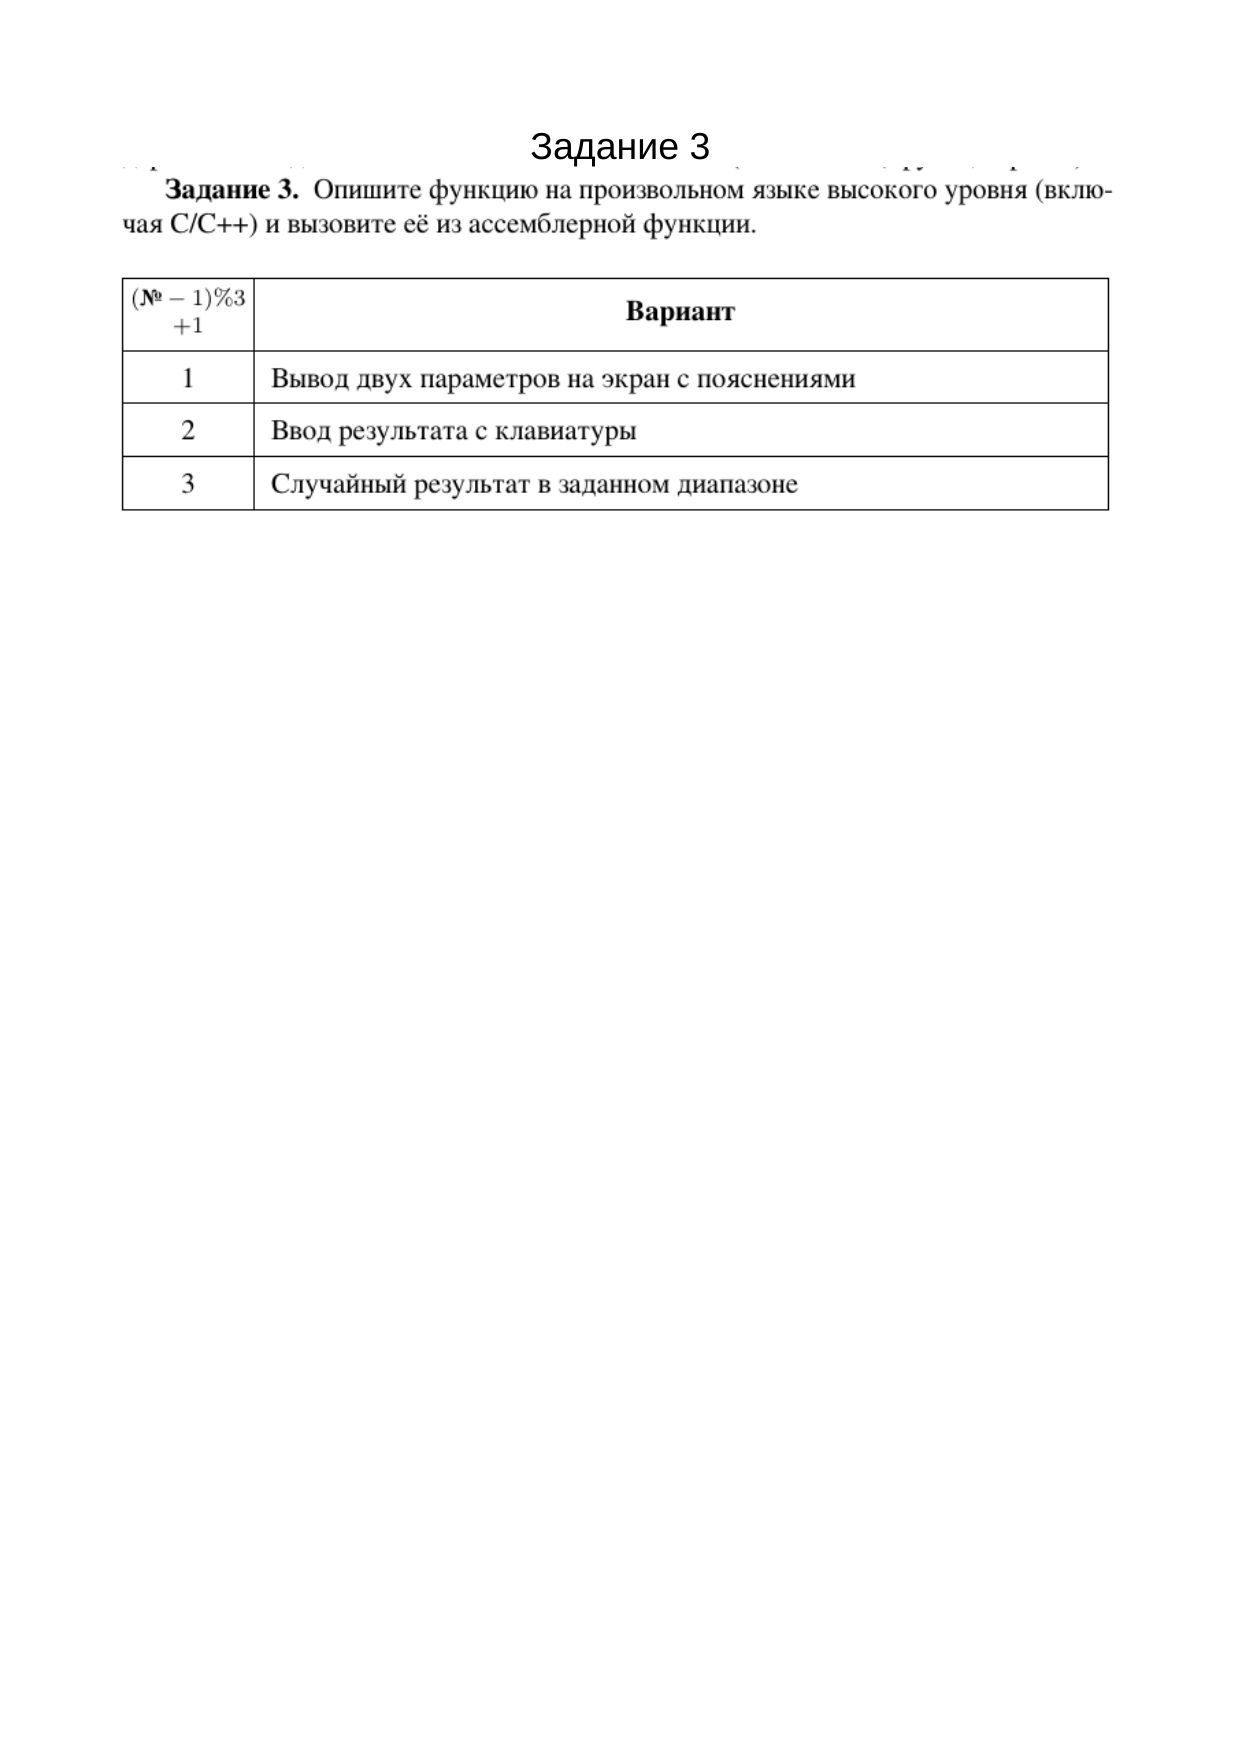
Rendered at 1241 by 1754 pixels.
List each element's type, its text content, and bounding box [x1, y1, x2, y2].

picture [118, 167, 1123, 534]
text Задание 3 [118, 124, 1122, 167]
